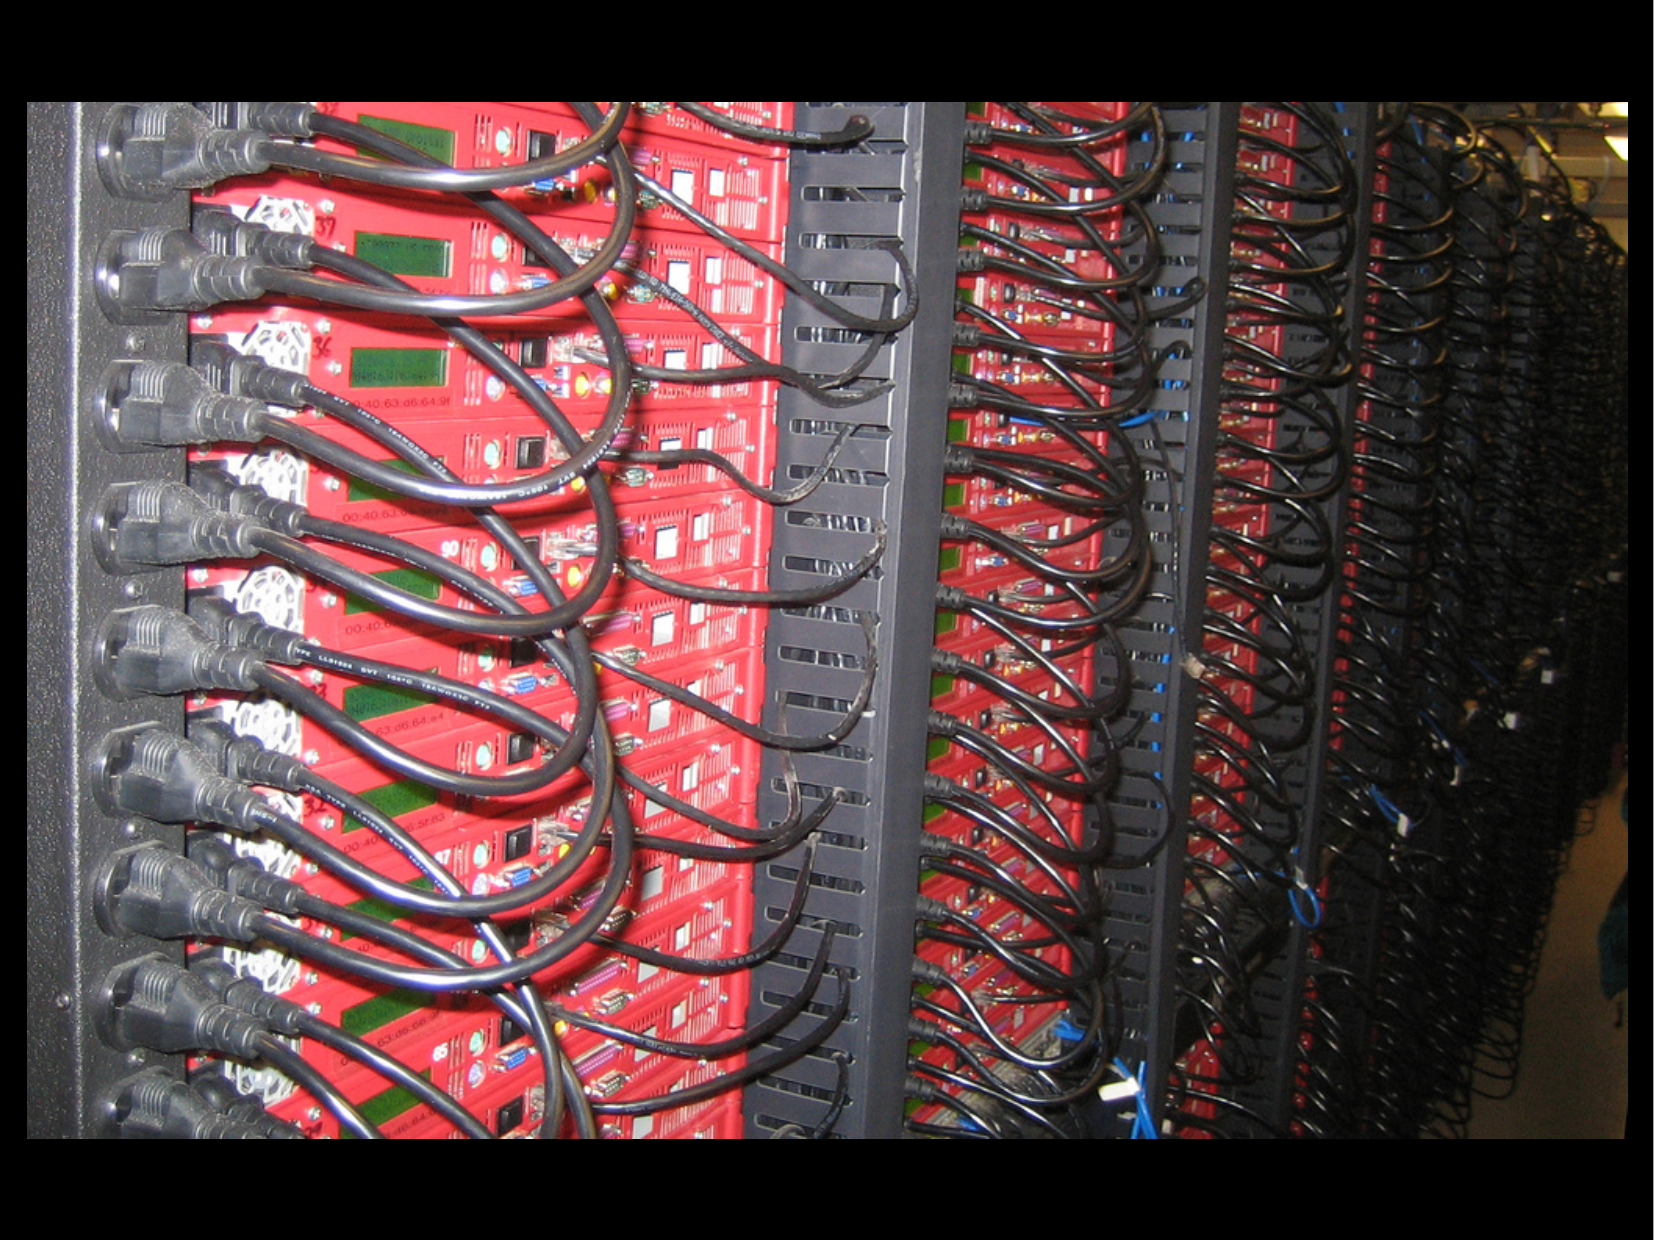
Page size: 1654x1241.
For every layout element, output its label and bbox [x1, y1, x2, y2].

picture [27, 102, 1628, 1139]
